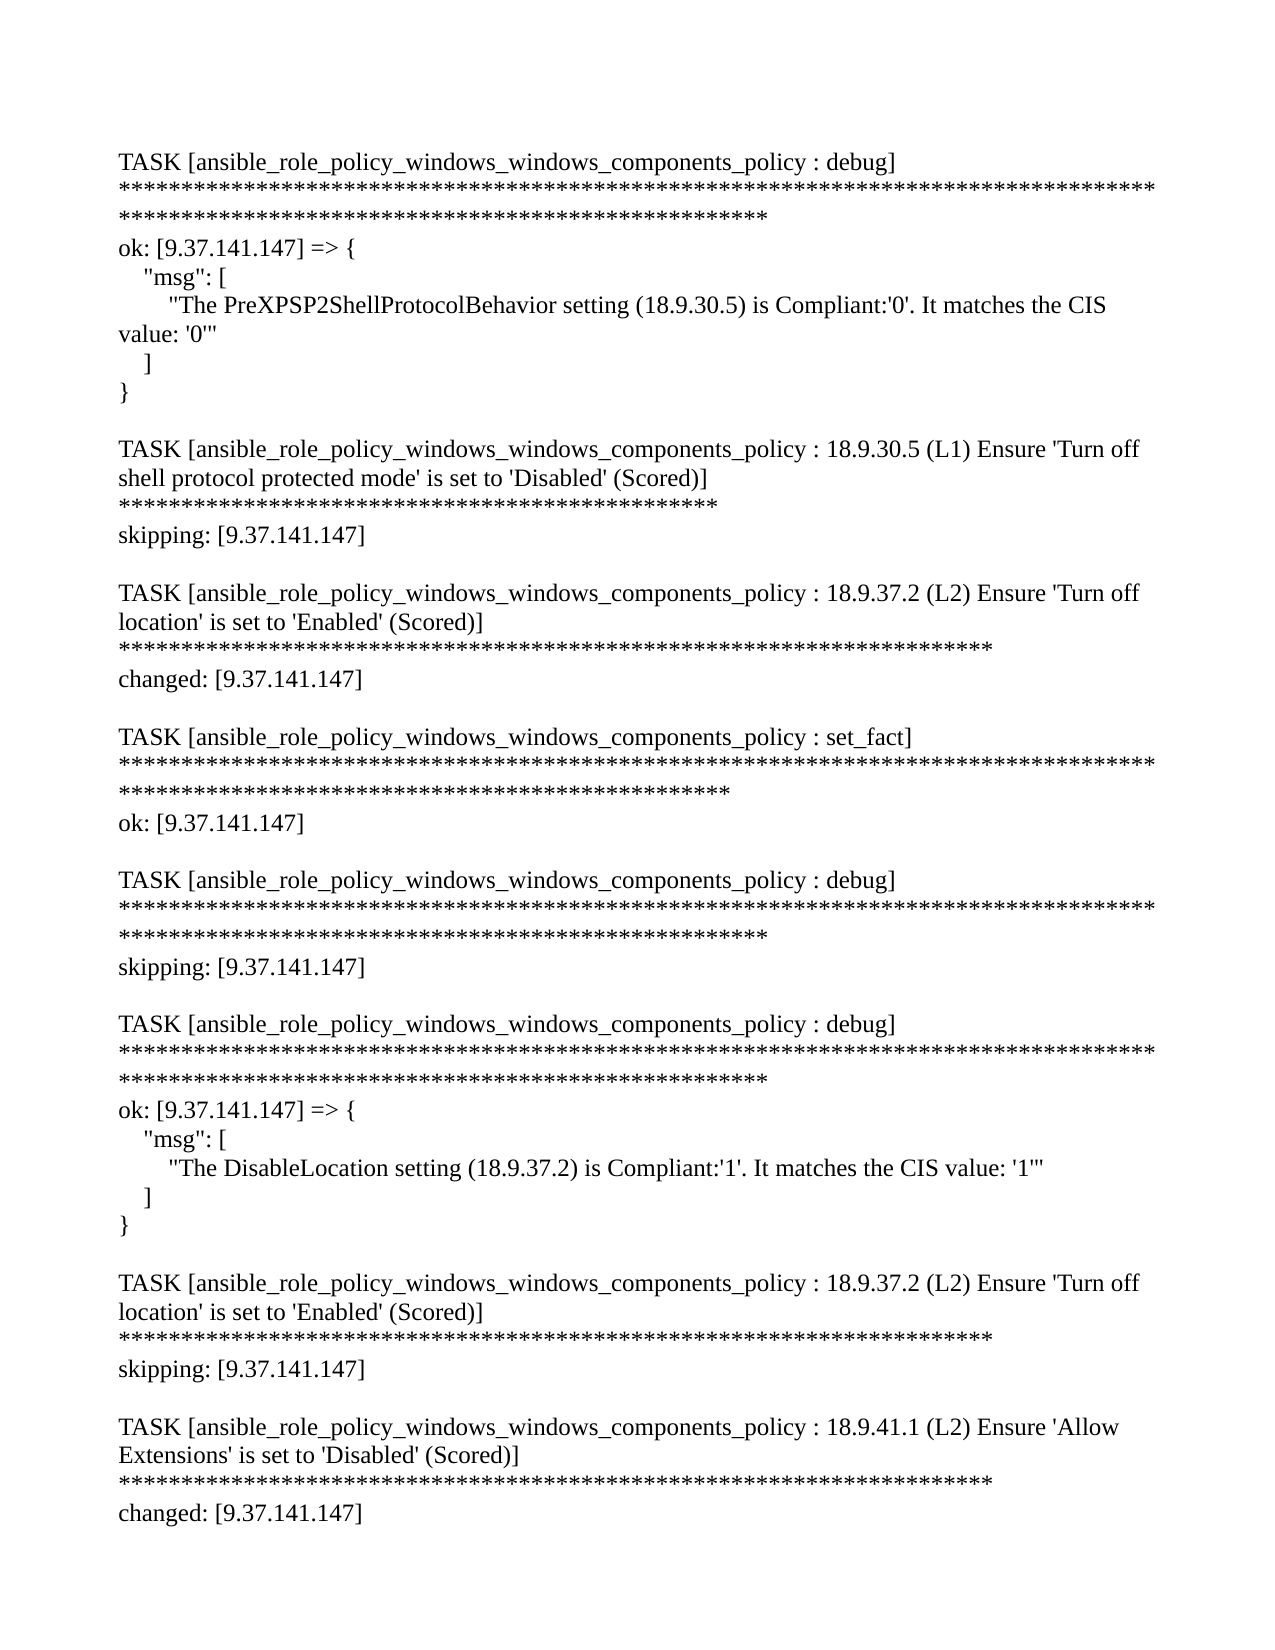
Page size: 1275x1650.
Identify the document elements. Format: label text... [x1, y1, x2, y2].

text ok: [9.37.141.147] => { [118, 233, 1157, 262]
text ] [118, 348, 1157, 377]
text skipping: [9.37.141.147] [118, 952, 1157, 981]
text "The DisableLocation setting (18.9.37.2) is Compliant:'1'. It matches the CIS value: '1'" [118, 1153, 1157, 1182]
text skipping: [9.37.141.147] [118, 1354, 1157, 1383]
text changed: [9.37.141.147] [118, 1498, 1157, 1527]
text ] [118, 1182, 1157, 1211]
text "The PreXPSP2ShellProtocolBehavior setting (18.9.30.5) is Compliant:'0'. It matches the CIS value: '0'" [118, 291, 1157, 348]
text "msg": [ [118, 1124, 1157, 1153]
text TASK [ansible_role_policy_windows_windows_components_policy : 18.9.37.2 (L2) Ensure 'Turn off location' is set to 'Enabled' (Scored)] ********************************************************************** [118, 1268, 1157, 1354]
text TASK [ansible_role_policy_windows_windows_components_policy : 18.9.37.2 (L2) Ensure 'Turn off location' is set to 'Enabled' (Scored)] ********************************************************************** [118, 578, 1157, 664]
text changed: [9.37.141.147] [118, 664, 1157, 693]
text "msg": [ [118, 262, 1157, 291]
text ok: [9.37.141.147] [118, 808, 1157, 837]
text } [118, 1211, 1157, 1239]
text TASK [ansible_role_policy_windows_windows_components_policy : debug] *************************************************************************************************************************************** [118, 147, 1157, 233]
text TASK [ansible_role_policy_windows_windows_components_policy : debug] *************************************************************************************************************************************** [118, 1009, 1157, 1096]
text TASK [ansible_role_policy_windows_windows_components_policy : 18.9.30.5 (L1) Ensure 'Turn off shell protocol protected mode' is set to 'Disabled' (Scored)] ************************************************ [118, 434, 1157, 521]
text } [118, 377, 1157, 406]
text TASK [ansible_role_policy_windows_windows_components_policy : set_fact] ************************************************************************************************************************************ [118, 722, 1157, 808]
text TASK [ansible_role_policy_windows_windows_components_policy : debug] *************************************************************************************************************************************** [118, 866, 1157, 952]
text TASK [ansible_role_policy_windows_windows_components_policy : 18.9.41.1 (L2) Ensure 'Allow Extensions' is set to 'Disabled' (Scored)] ********************************************************************** [118, 1412, 1157, 1498]
text skipping: [9.37.141.147] [118, 521, 1157, 549]
text ok: [9.37.141.147] => { [118, 1096, 1157, 1124]
